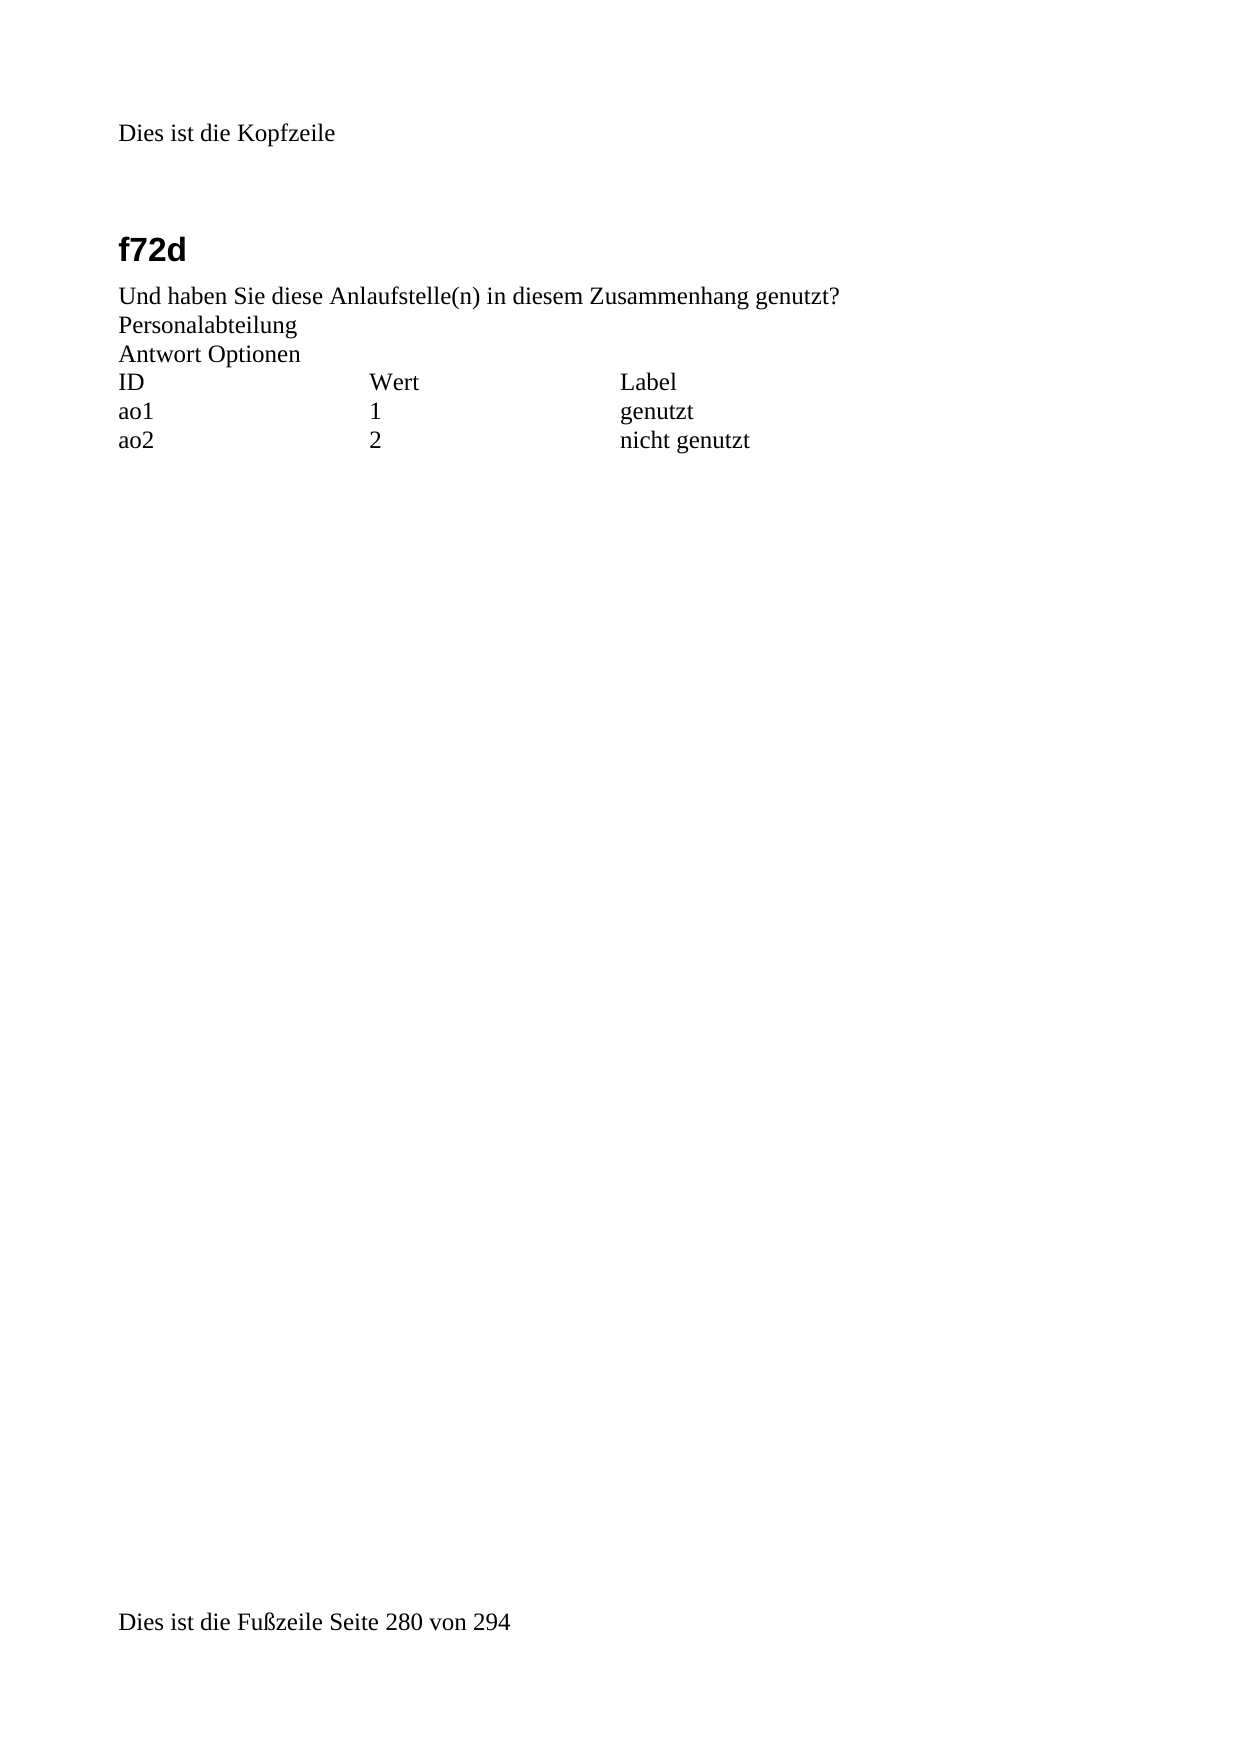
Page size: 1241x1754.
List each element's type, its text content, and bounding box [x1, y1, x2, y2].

table_cell genutzt [620, 396, 871, 425]
table_cell ao1 [118, 396, 369, 425]
text Und haben Sie diese Anlaufstelle(n) in diesem Zusammenhang genutzt? [118, 281, 1122, 310]
table_cell 1 [369, 396, 620, 425]
table_cell nicht genutzt [620, 425, 871, 454]
table_header ID [118, 368, 369, 396]
text Antwort Optionen [118, 339, 1122, 367]
table_header Wert [369, 368, 620, 396]
table_header Label [620, 368, 871, 396]
table_cell 2 [369, 425, 620, 454]
table_cell ao2 [118, 425, 369, 454]
subtitle f72d [118, 230, 1122, 269]
text Personalabteilung [118, 310, 1122, 339]
